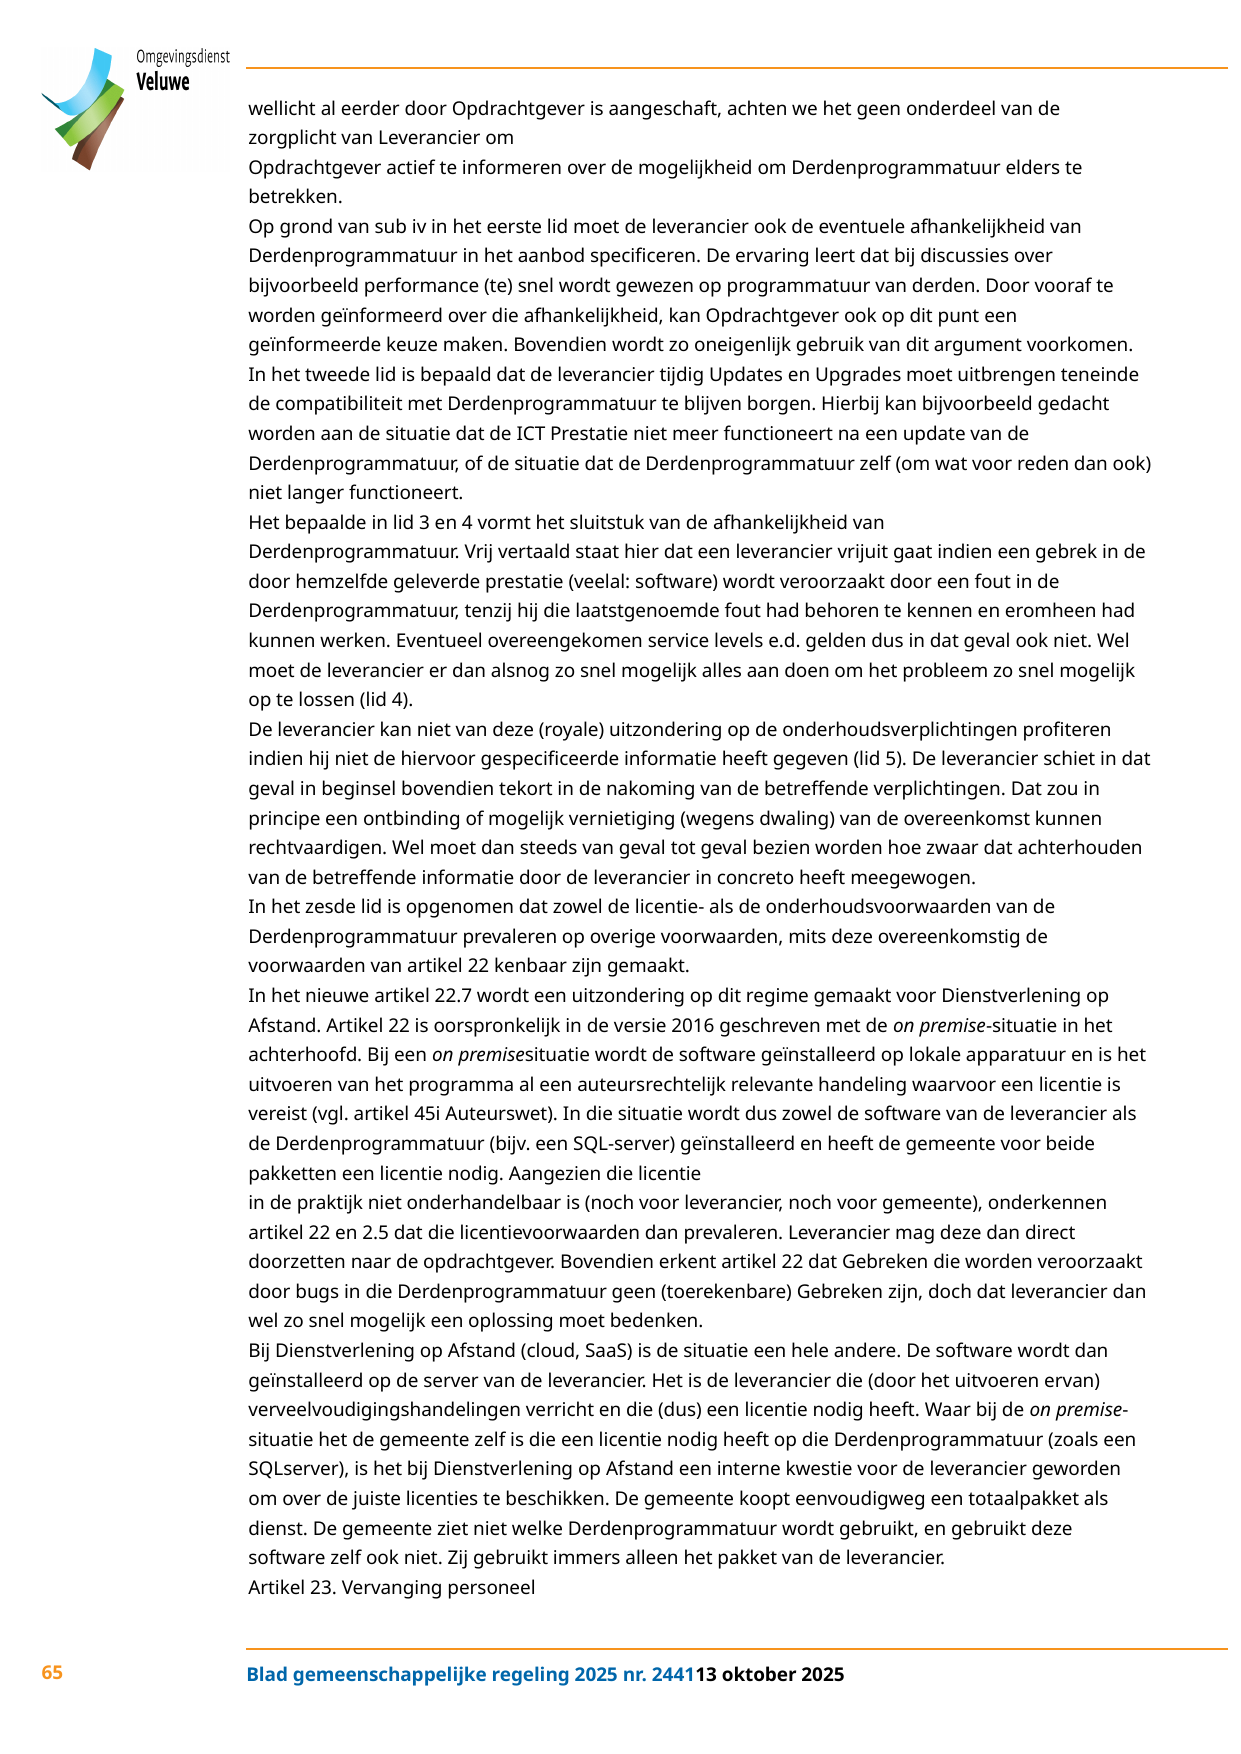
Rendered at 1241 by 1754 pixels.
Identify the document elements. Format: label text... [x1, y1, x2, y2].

text in de praktijk niet onderhandelbaar is (noch voor leverancier, noch voor gemeente), onderkennen artikel 22 en 2.5 dat die licentievoorwaarden dan prevaleren. Leverancier mag deze dan direct doorzetten naar de opdrachtgever. Bovendien erkent artikel 22 dat Gebreken die worden veroorzaakt door bugs in die Derdenprogrammatuur geen (toerekenbare) Gebreken zijn, doch dat leverancier dan wel zo snel mogelijk een oplossing moet bedenken. [248, 1189, 1152, 1333]
text In het nieuwe artikel 22.7 wordt een uitzondering op dit regime gemaakt voor Dienstverlening op Afstand. Artikel 22 is oorspronkelijk in de versie 2016 geschreven met de on premise-situatie in het achterhoofd. Bij een on premisesituatie wordt de software geïnstalleerd op lokale apparatuur en is het uitvoeren van het programma al een auteursrechtelijk relevante handeling waarvoor een licentie is vereist (vgl. artikel 45i Auteurswet). In die situatie wordt dus zowel de software van de leverancier als de Derdenprogrammatuur (bijv. een SQL-server) geïnstalleerd en heeft de gemeente voor beide pakketten een licentie nodig. Aangezien die licentie [248, 982, 1152, 1186]
text Derdenprogrammatuur. Vrij vertaald staat hier dat een leverancier vrijuit gaat indien een gebrek in de door hemzelfde geleverde prestatie (veelal: software) wordt veroorzaakt door een fout in de Derdenprogrammatuur, tenzij hij die laatstgenoemde fout had behoren te kennen en eromheen had kunnen werken. Eventueel overeengekomen service levels e.d. gelden dus in dat geval ook niet. Wel moet de leverancier er dan alsnog zo snel mogelijk alles aan doen om het probleem zo snel mogelijk op te lossen (lid 4). [248, 538, 1152, 712]
text Opdrachtgever actief te informeren over de mogelijkheid om Derdenprogrammatuur elders te betrekken. [248, 154, 1152, 209]
text Het bepaalde in lid 3 en 4 vormt het sluitstuk van de afhankelijkheid van [248, 509, 1152, 535]
text In het zesde lid is opgenomen dat zowel de licentie- als de onderhoudsvoorwaarden van de Derdenprogrammatuur prevaleren op overige voorwaarden, mits deze overeenkomstig de voorwaarden van artikel 22 kenbaar zijn gemaakt. [248, 893, 1152, 978]
text Op grond van sub iv in het eerste lid moet de leverancier ook de eventuele afhankelijkheid van Derdenprogrammatuur in het aanbod specificeren. De ervaring leert dat bij discussies over bijvoorbeeld performance (te) snel wordt gewezen op programmatuur van derden. Door vooraf te worden geïnformeerd over die afhankelijkheid, kan Opdrachtgever ook op dit punt een geïnformeerde keuze maken. Bovendien wordt zo oneigenlijk gebruik van dit argument voorkomen. [248, 213, 1152, 357]
picture [41, 47, 231, 172]
text wellicht al eerder door Opdrachtgever is aangeschaft, achten we het geen onderdeel van de zorgplicht van Leverancier om [248, 95, 1152, 150]
text In het tweede lid is bepaald dat de leverancier tijdig Updates en Upgrades moet uitbrengen teneinde de compatibiliteit met Derdenprogrammatuur te blijven borgen. Hierbij kan bijvoorbeeld gedacht worden aan de situatie dat de ICT Prestatie niet meer functioneert na een update van de Derdenprogrammatuur, of de situatie dat de Derdenprogrammatuur zelf (om wat voor reden dan ook) niet langer functioneert. [248, 361, 1152, 505]
text Artikel 23. Vervanging personeel [248, 1574, 1152, 1600]
text Bij Dienstverlening op Afstand (cloud, SaaS) is de situatie een hele andere. De software wordt dan geïnstalleerd op de server van de leverancier. Het is de leverancier die (door het uitvoeren ervan) verveelvoudigingshandelingen verricht en die (dus) een licentie nodig heeft. Waar bij de on premise-situatie het de gemeente zelf is die een licentie nodig heeft op die Derdenprogrammatuur (zoals een SQLserver), is het bij Dienstverlening op Afstand een interne kwestie voor de leverancier geworden om over de juiste licenties te beschikken. De gemeente koopt eenvoudigweg een totaalpakket als dienst. De gemeente ziet niet welke Derdenprogrammatuur wordt gebruikt, en gebruikt deze software zelf ook niet. Zij gebruikt immers alleen het pakket van de leverancier. [248, 1337, 1152, 1570]
text De leverancier kan niet van deze (royale) uitzondering op de onderhoudsverplichtingen profiteren indien hij niet de hiervoor gespecificeerde informatie heeft gegeven (lid 5). De leverancier schiet in dat geval in beginsel bovendien tekort in de nakoming van de betreffende verplichtingen. Dat zou in principe een ontbinding of mogelijk vernietiging (wegens dwaling) van de overeenkomst kunnen rechtvaardigen. Wel moet dan steeds van geval tot geval bezien worden hoe zwaar dat achterhouden van de betreffende informatie door de leverancier in concreto heeft meegewogen. [248, 716, 1152, 890]
